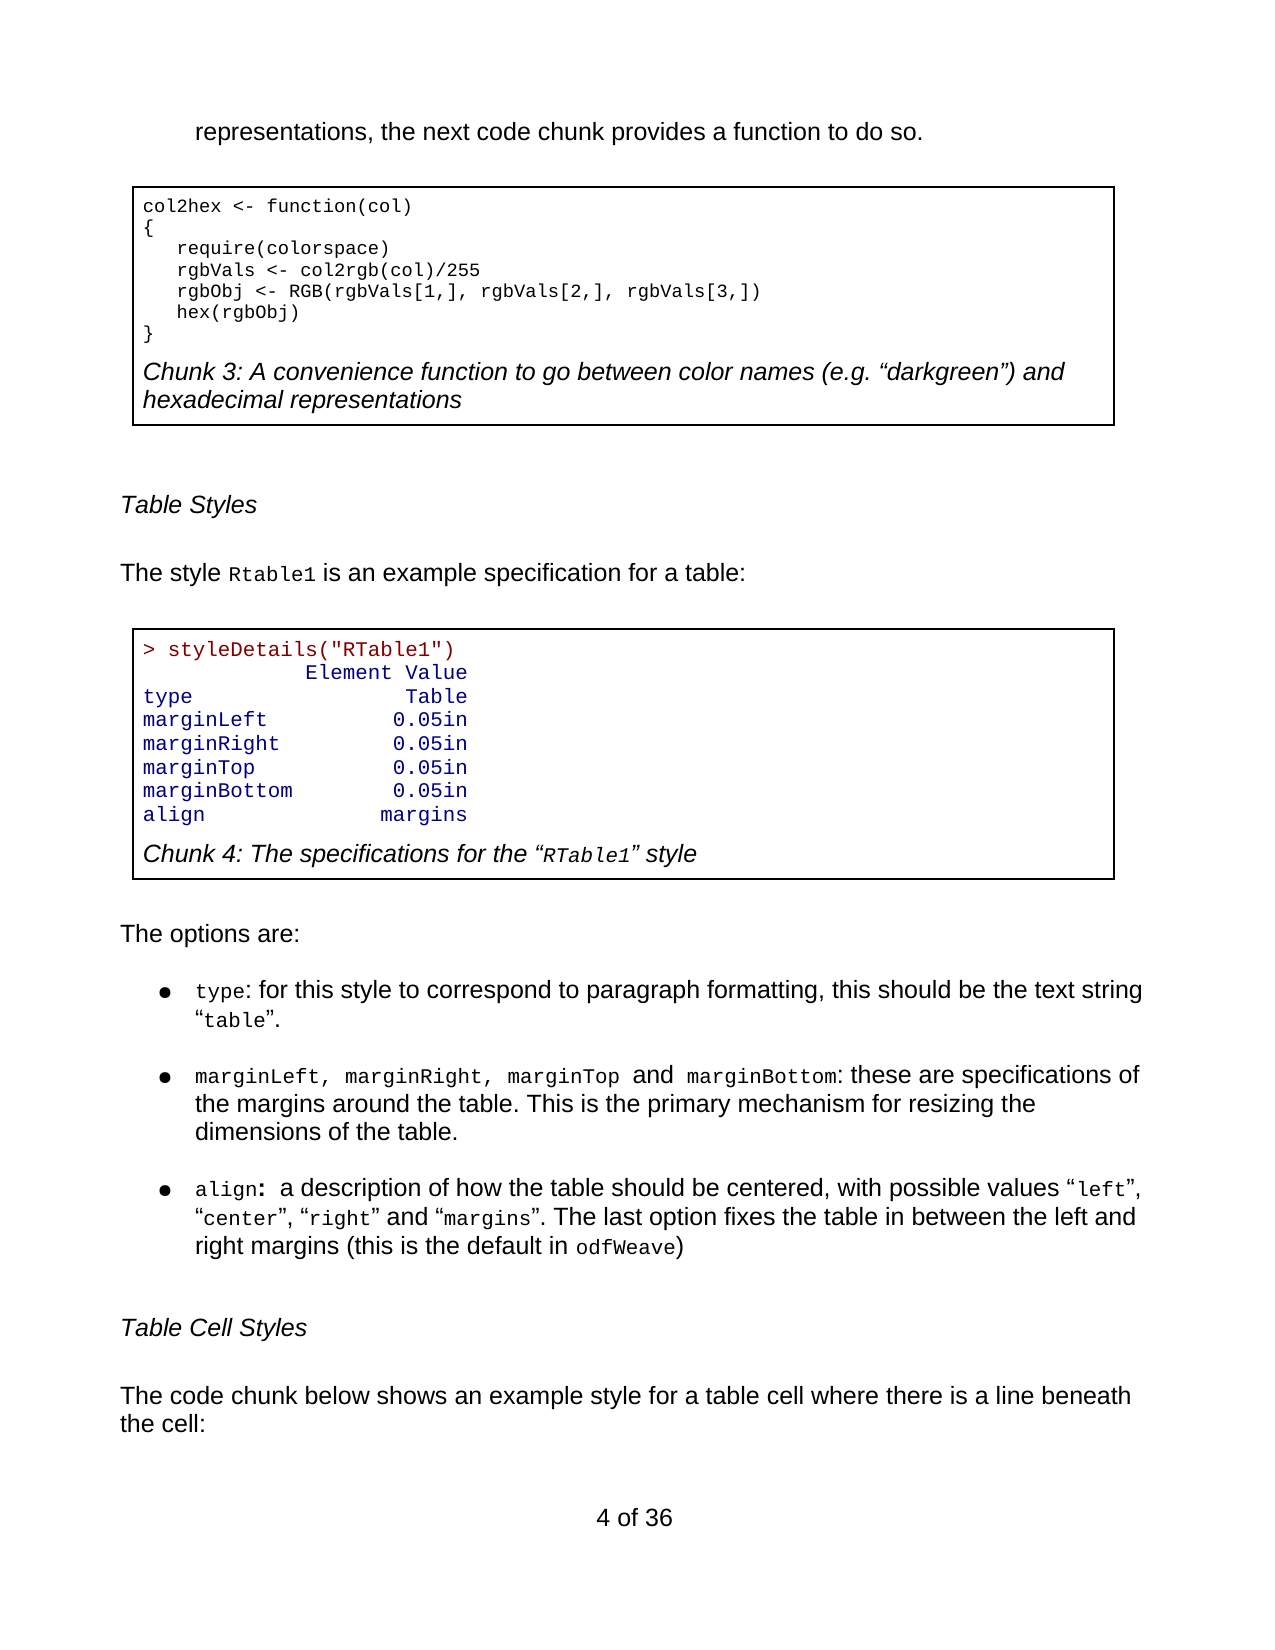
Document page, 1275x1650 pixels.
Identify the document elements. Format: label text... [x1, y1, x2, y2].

text type Table [143, 686, 1104, 709]
text Chunk 3: A convenience function to go between color names (e.g. “darkgreen”) and hexadecimal representations [143, 358, 1104, 414]
text marginTop 0.05in [143, 757, 1104, 780]
text Chunk 4: The specifications for the “RTable1” style [143, 840, 1104, 869]
list align: a description of how the table should be centered, with possible values “left”, “center”, “right” and “margins”. The last option fixes the table in between the left and right margins (this is the default in odfWeave) [157, 1174, 1149, 1260]
text > styleDetails("RTable1") [143, 638, 1104, 662]
list representations, the next code chunk provides a function to do so. [157, 118, 1149, 146]
text col2hex <- function(col) { require(colorspace) rgbVals <- col2rgb(col)/255 rgbObj <- RGB(rgbVals[1,], rgbVals[2,], rgbVals[3,]) hex(rgbObj) } [143, 197, 1104, 345]
text The style Rtable1 is an example specification for a table: [120, 559, 1149, 588]
text The code chunk below shows an example style for a table cell where there is a line beneath the cell: [120, 1382, 1149, 1437]
text align margins [143, 804, 1104, 828]
text The options are: [120, 920, 1149, 948]
text Element Value [143, 662, 1104, 686]
text marginRight 0.05in [143, 733, 1104, 757]
list type: for this style to correspond to paragraph formatting, this should be the text string “table”. [157, 976, 1149, 1033]
subtitle Table Styles [120, 491, 1149, 519]
text marginLeft 0.05in [143, 709, 1104, 733]
text marginBottom 0.05in [143, 780, 1104, 804]
list marginLeft, marginRight, marginTop and marginBottom: these are specifications of the margins around the table. This is the primary mechanism for resizing the dimensions of the table. [157, 1061, 1149, 1146]
subtitle Table Cell Styles [120, 1313, 1149, 1341]
